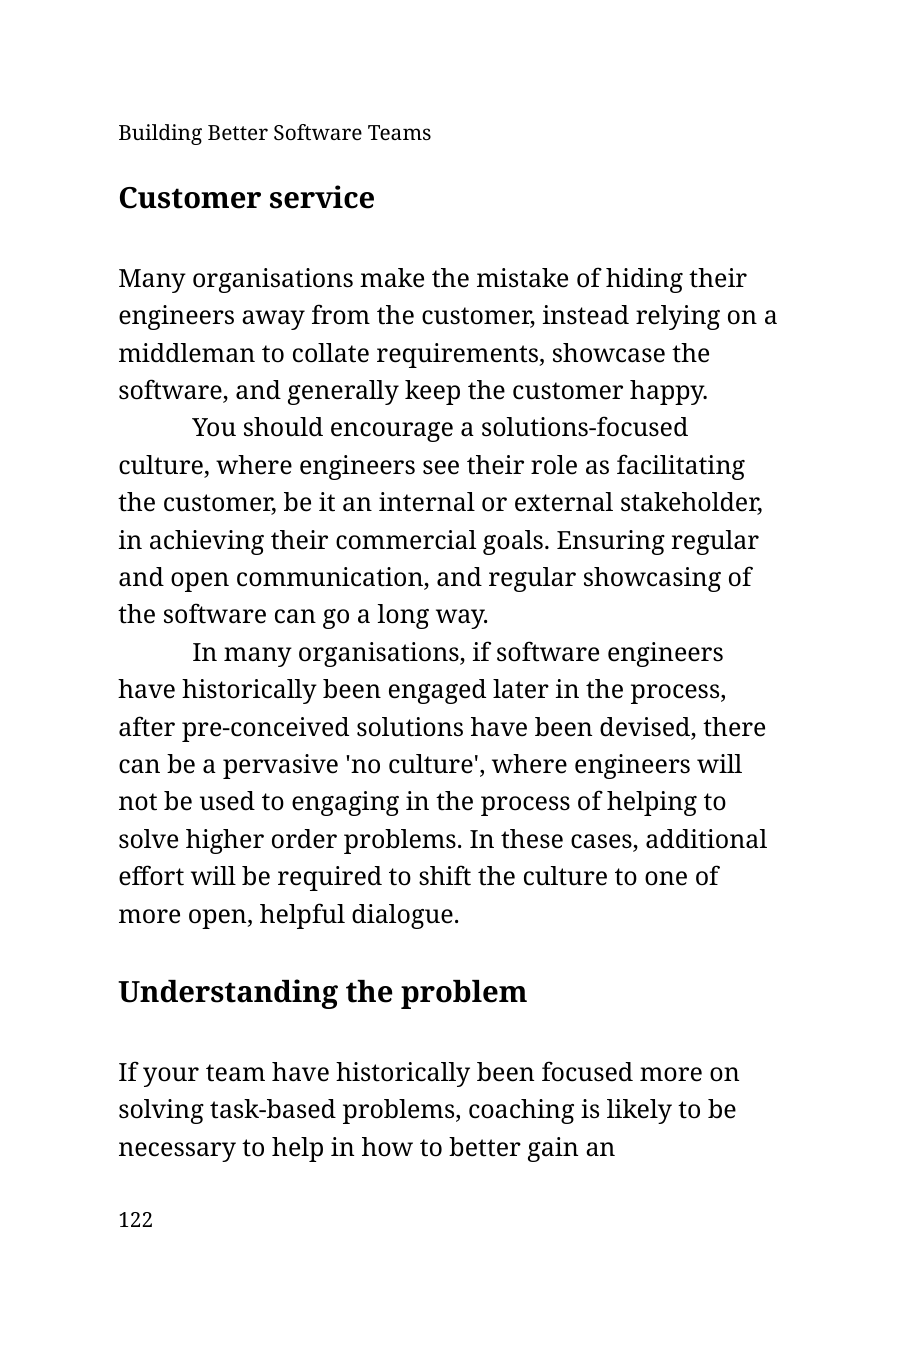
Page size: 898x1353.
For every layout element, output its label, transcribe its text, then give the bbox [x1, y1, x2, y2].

text Many organisations make the mistake of hiding their engineers away from the customer, instead relying on a middleman to collate requirements, showcase the software, and generally keep the customer happy. [118, 261, 779, 407]
subtitle Understanding the problem [118, 971, 779, 1011]
subtitle Customer service [118, 177, 779, 217]
text In many organisations, if software engineers have historically been engaged later in the process, after pre-conceived solutions have been devised, there can be a pervasive 'no culture', where engineers will not be used to engaging in the process of helping to solve higher order problems. In these cases, additional effort will be required to shift the culture to one of more open, helpful dialogue. [118, 634, 779, 930]
text You should encourage a solutions-focused culture, where engineers see their role as facilitating the customer, be it an internal or external stakeholder, in achieving their commercial goals. Ensuring regular and open communication, and regular showcasing of the software can go a long way. [118, 410, 779, 631]
text If your team have historically been focused more on solving task-based problems, coaching is likely to be necessary to help in how to better gain an [118, 1054, 779, 1163]
